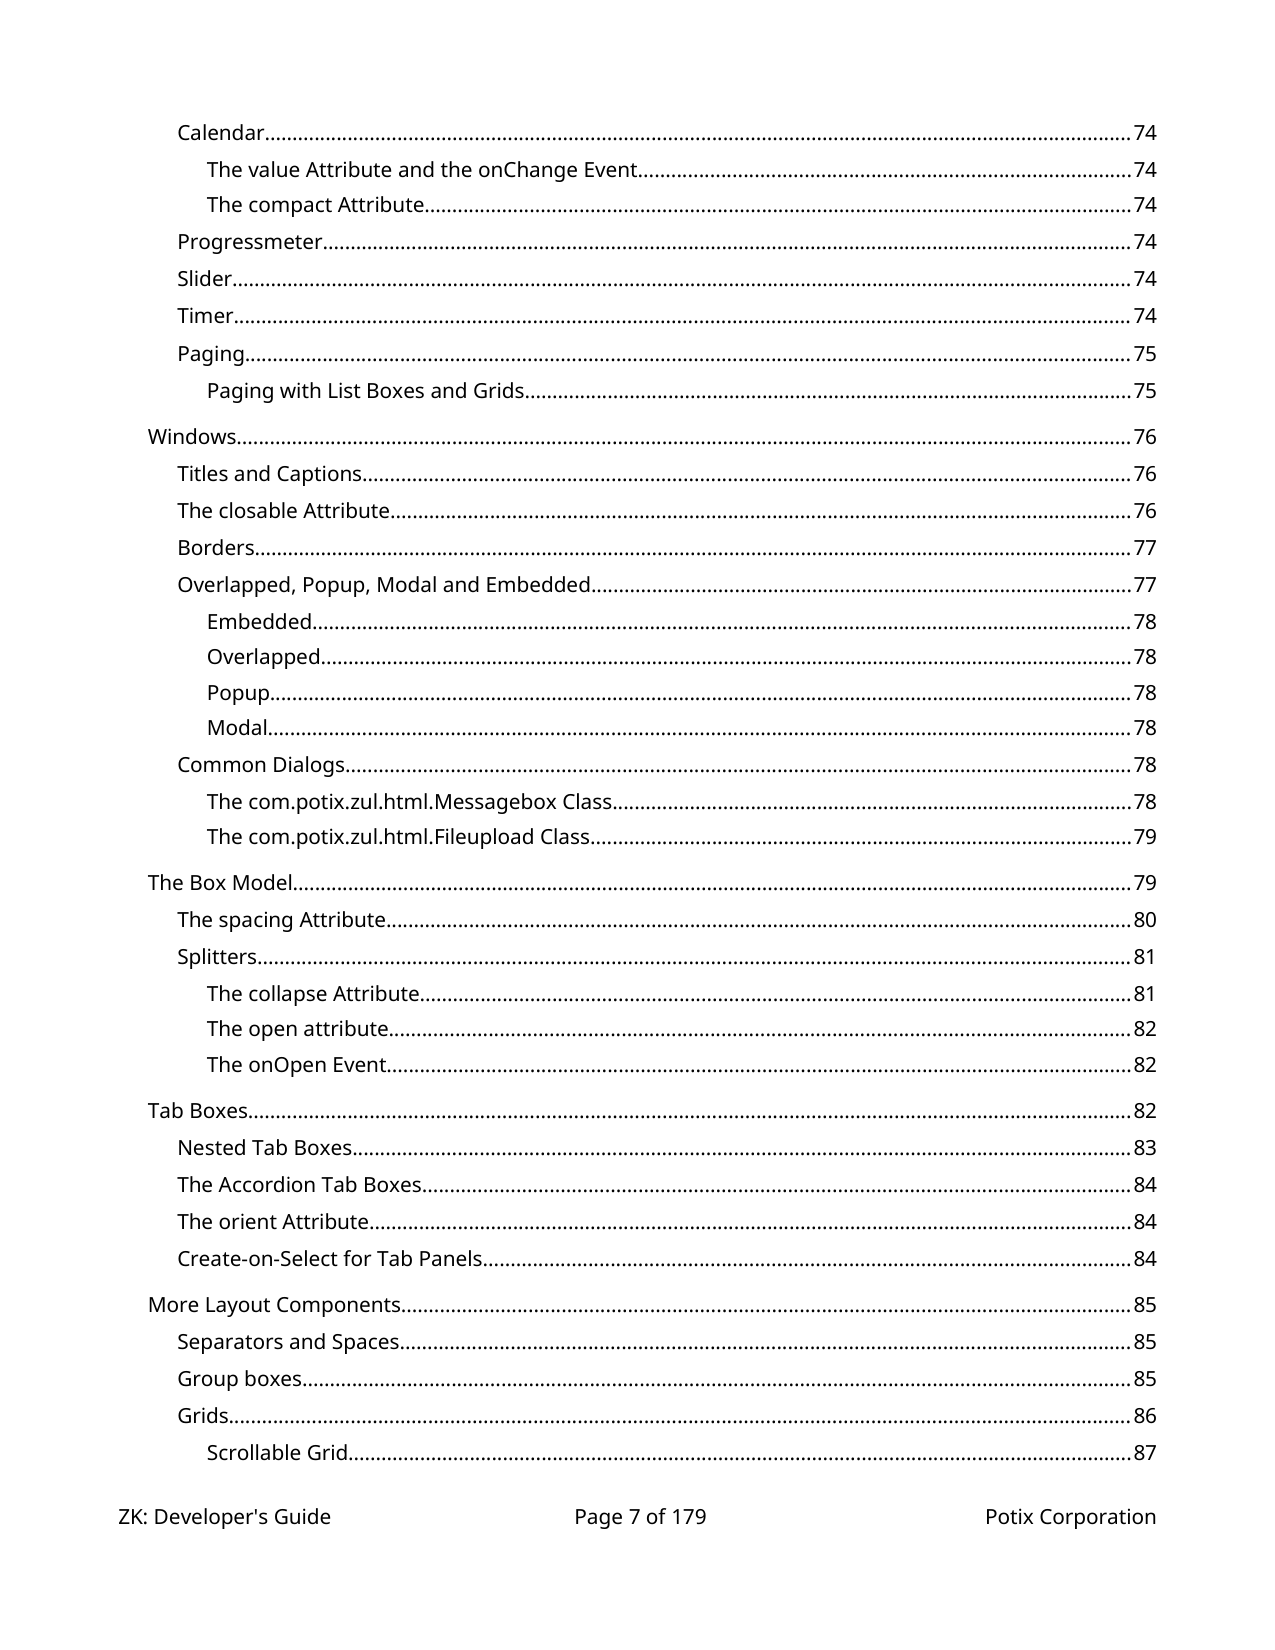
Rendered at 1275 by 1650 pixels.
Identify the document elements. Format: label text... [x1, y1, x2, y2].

text The value Attribute and the onChange Event 74 [207, 155, 1157, 183]
text The com.potix.zul.html.Fileupload Class 79 [207, 822, 1157, 850]
text Common Dialogs 78 [177, 750, 1157, 778]
text The open attribute 82 [207, 1014, 1157, 1043]
text The Box Model 79 [148, 868, 1157, 896]
text The collapse Attribute 81 [207, 979, 1157, 1008]
text Overlapped 78 [207, 642, 1157, 671]
text Windows 76 [148, 422, 1157, 450]
text The orient Attribute 84 [177, 1207, 1157, 1235]
text Titles and Captions 76 [177, 459, 1157, 487]
text Nested Tab Boxes 83 [177, 1133, 1157, 1161]
text Splitters 81 [177, 942, 1157, 971]
text Create-on-Select for Tab Panels 84 [177, 1244, 1157, 1272]
text Tab Boxes 82 [148, 1096, 1157, 1124]
text Grids 86 [177, 1401, 1157, 1429]
text The closable Attribute 76 [177, 496, 1157, 524]
text Timer 74 [177, 302, 1157, 330]
text Borders 77 [177, 533, 1157, 561]
text Slider 74 [177, 264, 1157, 293]
text Scrollable Grid 87 [207, 1438, 1157, 1467]
text Embedded 78 [207, 607, 1157, 635]
text Popup 78 [207, 678, 1157, 706]
text Paging 75 [177, 339, 1157, 367]
text Group boxes 85 [177, 1364, 1157, 1392]
text Calendar 74 [177, 118, 1157, 146]
text Modal 78 [207, 713, 1157, 741]
text Progressmeter 74 [177, 227, 1157, 256]
text The spacing Attribute 80 [177, 905, 1157, 933]
text The Accordion Tab Boxes 84 [177, 1170, 1157, 1198]
text The compact Attribute 74 [207, 190, 1157, 219]
text Separators and Spaces 85 [177, 1327, 1157, 1355]
text The onOpen Event 82 [207, 1050, 1157, 1078]
text More Layout Components 85 [148, 1290, 1157, 1318]
text Overlapped, Popup, Modal and Embedded 77 [177, 570, 1157, 598]
text Paging with List Boxes and Grids 75 [207, 376, 1157, 404]
text The com.potix.zul.html.Messagebox Class 78 [207, 787, 1157, 815]
